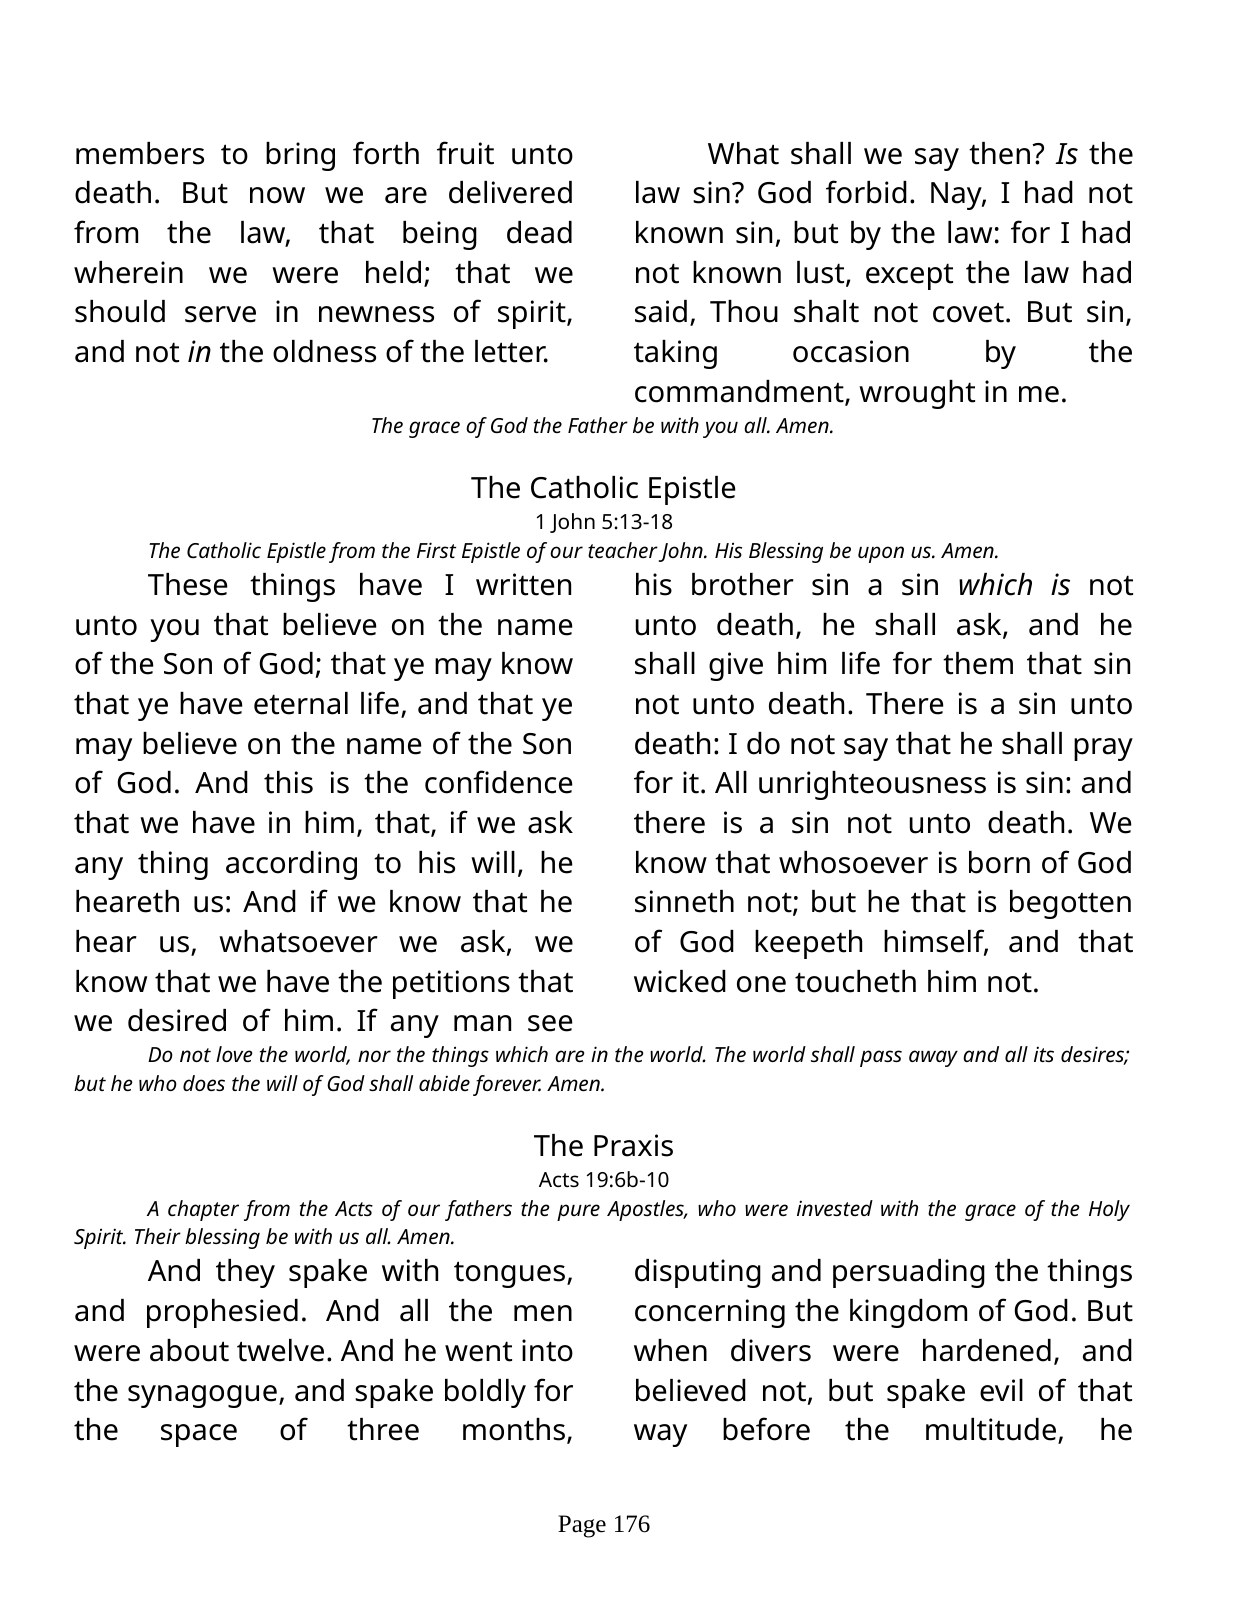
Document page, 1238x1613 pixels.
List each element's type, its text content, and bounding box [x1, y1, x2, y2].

text The grace of God the Father be with you all. Amen. [74, 411, 1134, 439]
text The Catholic Epistle from the First Epistle of our teacher John. His Blessing be upon us. Amen. [74, 536, 1134, 564]
text What shall we say then? Is the law sin? God forbid. Nay, I had not known sin, but by the law: for I had not known lust, except the law had said, Thou shalt not covet. But sin, taking occasion by the commandment, wrought in me. [633, 133, 1134, 411]
text The Catholic Epistle [74, 468, 1134, 507]
text These things have I written unto you that believe on the name of the Son of God; that ye may know that ye have eternal life, and that ye may believe on the name of the Son of God. And this is the confidence that we have in him, that, if we ask any thing according to his will, he heareth us: And if we know that he hear us, whatsoever we ask, we know that we have the petitions that we desired of him. If any man see [74, 564, 574, 1040]
text A chapter from the Acts of our fathers the pure Apostles, who were invested with the grace of the Holy Spirit. Their blessing be with us all. Amen. [74, 1194, 1134, 1251]
text Do not love the world, nor the things which are in the world. The world shall pass away and all its desires; but he who does the will of God shall abide forever. Amen. [74, 1040, 1134, 1097]
text members to bring forth fruit unto death. But now we are delivered from the law, that being dead wherein we were held; that we should serve in newness of spirit, and not in the oldness of the letter. [74, 133, 574, 371]
text disputing and persuading the things concerning the kingdom of God. But when divers were hardened, and believed not, but spake evil of that way before the multitude, he [633, 1251, 1134, 1449]
text his brother sin a sin which is not unto death, he shall ask, and he shall give him life for them that sin not unto death. There is a sin unto death: I do not say that he shall pray for it. All unrighteousness is sin: and there is a sin not unto death. We know that whosoever is born of God sinneth not; but he that is begotten of God keepeth himself, and that wicked one toucheth him not. [633, 564, 1134, 1001]
text And they spake with tongues, and prophesied. And all the men were about twelve. And he went into the synagogue, and spake boldly for the space of three months, [74, 1251, 574, 1449]
text The Praxis [74, 1126, 1134, 1165]
text Acts 19:6b-10 [74, 1165, 1134, 1194]
text 1 John 5:13-18 [74, 507, 1134, 536]
